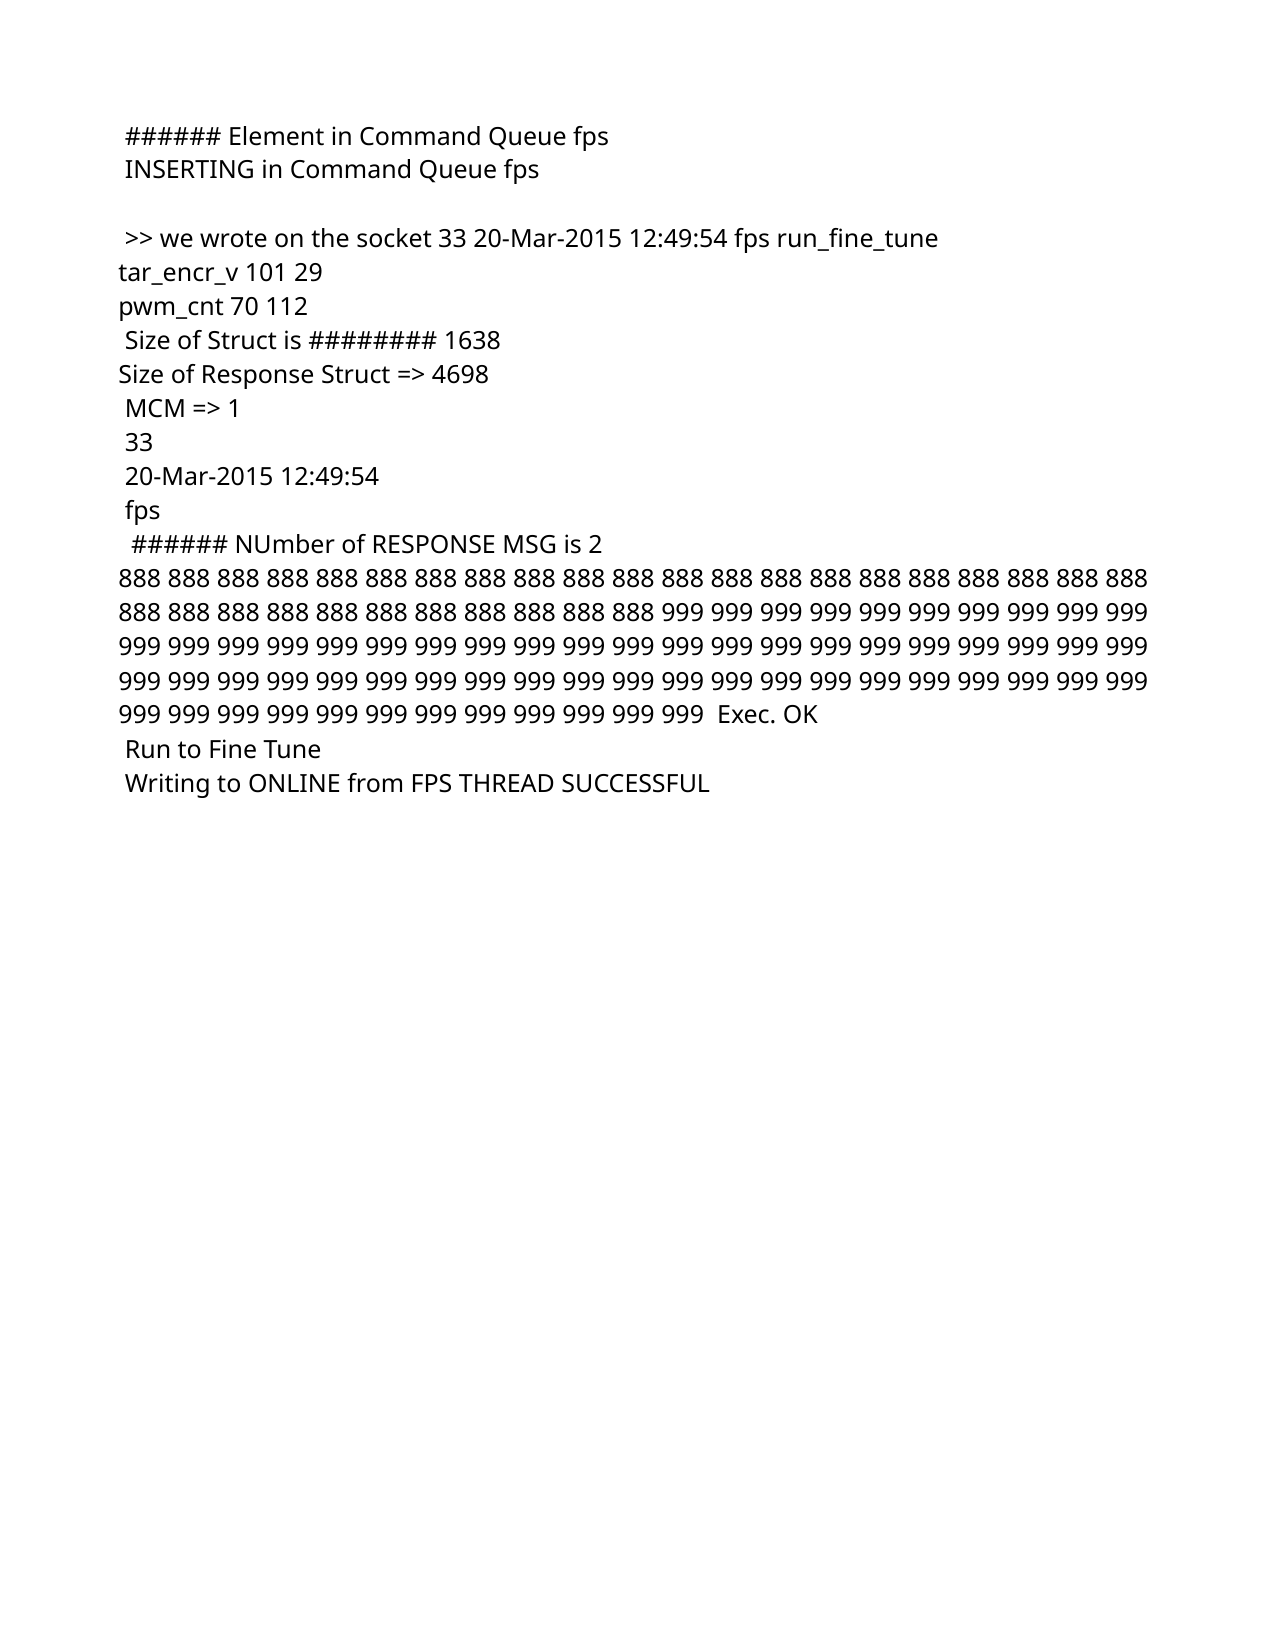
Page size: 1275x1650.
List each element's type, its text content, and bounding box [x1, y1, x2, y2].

text Size of Struct is ######## 1638 [118, 322, 1157, 357]
text 20-Mar-2015 12:49:54 [118, 459, 1157, 493]
text >> we wrote on the socket 33 20-Mar-2015 12:49:54 fps run_fine_tune [118, 220, 1157, 254]
text MCM => 1 [118, 391, 1157, 425]
text pwm_cnt 70 112 [118, 288, 1157, 322]
text INSERTING in Command Queue fps [118, 152, 1157, 186]
text 33 [118, 425, 1157, 459]
text ###### Element in Command Queue fps [118, 118, 1157, 152]
text fps [118, 493, 1157, 527]
text Size of Response Struct => 4698 [118, 357, 1157, 391]
text Run to Fine Tune [118, 731, 1157, 765]
text tar_encr_v 101 29 [118, 254, 1157, 288]
text Writing to ONLINE from FPS THREAD SUCCESSFUL [118, 765, 1157, 799]
text 888 888 888 888 888 888 888 888 888 888 888 888 888 888 888 888 888 888 888 888 888 888 888 888 888 888 888 888 888 888 888 888 999 999 999 999 999 999 999 999 999 999 999 999 999 999 999 999 999 999 999 999 999 999 999 999 999 999 999 999 999 999 999 999 999 999 999 999 999 999 999 999 999 999 999 999 999 999 999 999 999 999 999 999 999 999 999 999 999 999 999 999 999 999 999 999 Exec. OK [118, 561, 1157, 731]
text ###### NUmber of RESPONSE MSG is 2 [118, 527, 1157, 561]
